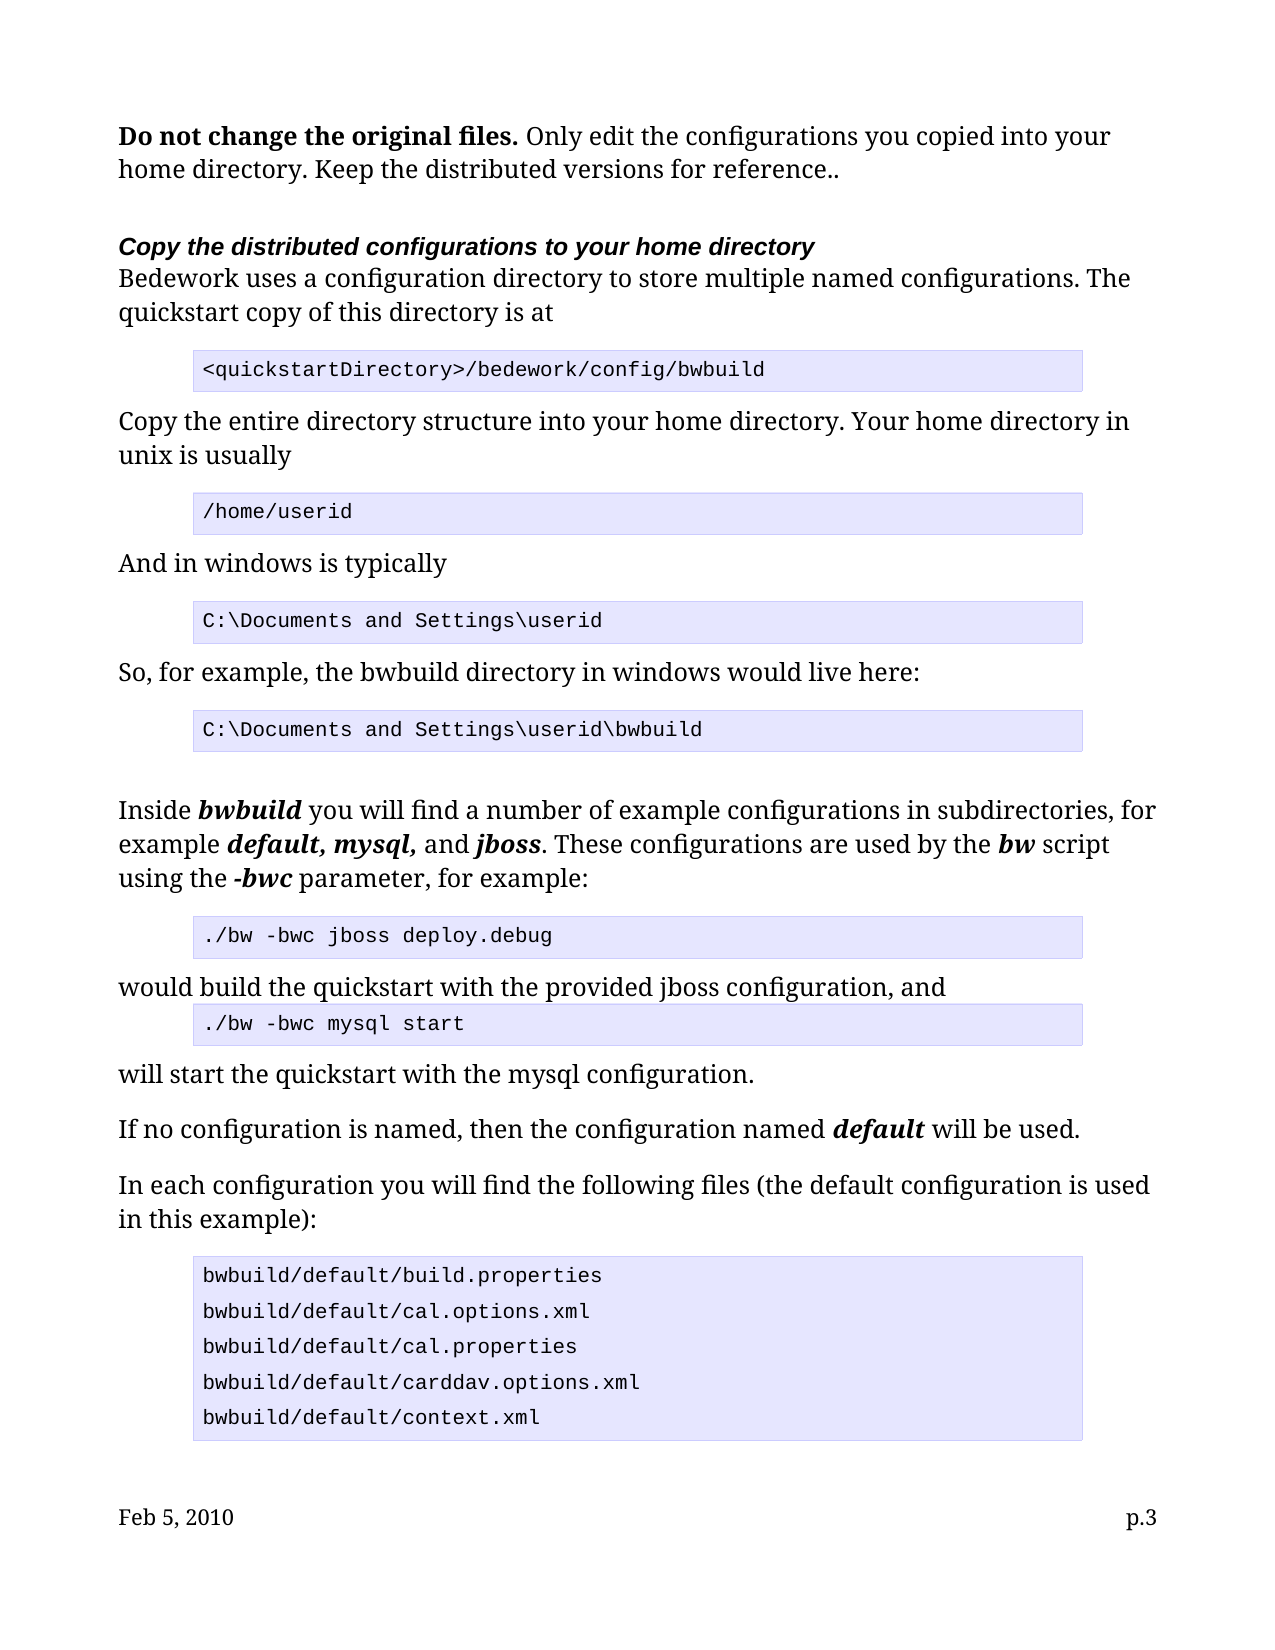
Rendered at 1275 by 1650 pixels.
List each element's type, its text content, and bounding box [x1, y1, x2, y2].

text ./bw -bwc jboss deploy.debug [194, 917, 1082, 958]
text ./bw -bwc mysql start [194, 1005, 1082, 1045]
text Copy the entire directory structure into your home directory. Your home directory in unix is usually [118, 403, 1157, 471]
text C:\Documents and Settings\userid\bwbuild [194, 711, 1082, 751]
subtitle Copy the distributed configurations to your home directory [118, 233, 1157, 261]
text would build the quickstart with the provided jboss configuration, and [118, 969, 1157, 1003]
text bwbuild/default/carddav.options.xml [194, 1363, 1082, 1395]
text And in windows is typically [118, 546, 1157, 580]
text bwbuild/default/context.xml [194, 1398, 1082, 1440]
text C:\Documents and Settings\userid [194, 602, 1082, 643]
text /home/userid [194, 494, 1082, 534]
text In each configuration you will find the following files (the default configuration is used in this example): [118, 1167, 1157, 1235]
text <quickstartDirectory>/bedework/config/bwbuild [194, 351, 1082, 391]
text bwbuild/default/cal.properties [194, 1327, 1082, 1360]
text Inside bwbuild you will find a number of example configurations in subdirectories, for example default, mysql, and jboss. These configurations are used by the bw script using the -bwc parameter, for example: [118, 793, 1157, 895]
text Do not change the original files. Only edit the configurations you copied into your home directory. Keep the distributed versions for reference.. [118, 118, 1157, 186]
text If no configuration is named, then the configuration named default will be used. [118, 1112, 1157, 1146]
text Bedework uses a configuration directory to store multiple named configurations. The quickstart copy of this directory is at [118, 261, 1157, 329]
text bwbuild/default/cal.options.xml [194, 1292, 1082, 1324]
text will start the quickstart with the mysql configuration. [118, 1057, 1157, 1091]
text bwbuild/default/build.properties [194, 1257, 1082, 1289]
text So, for example, the bwbuild directory in windows would live here: [118, 654, 1157, 689]
